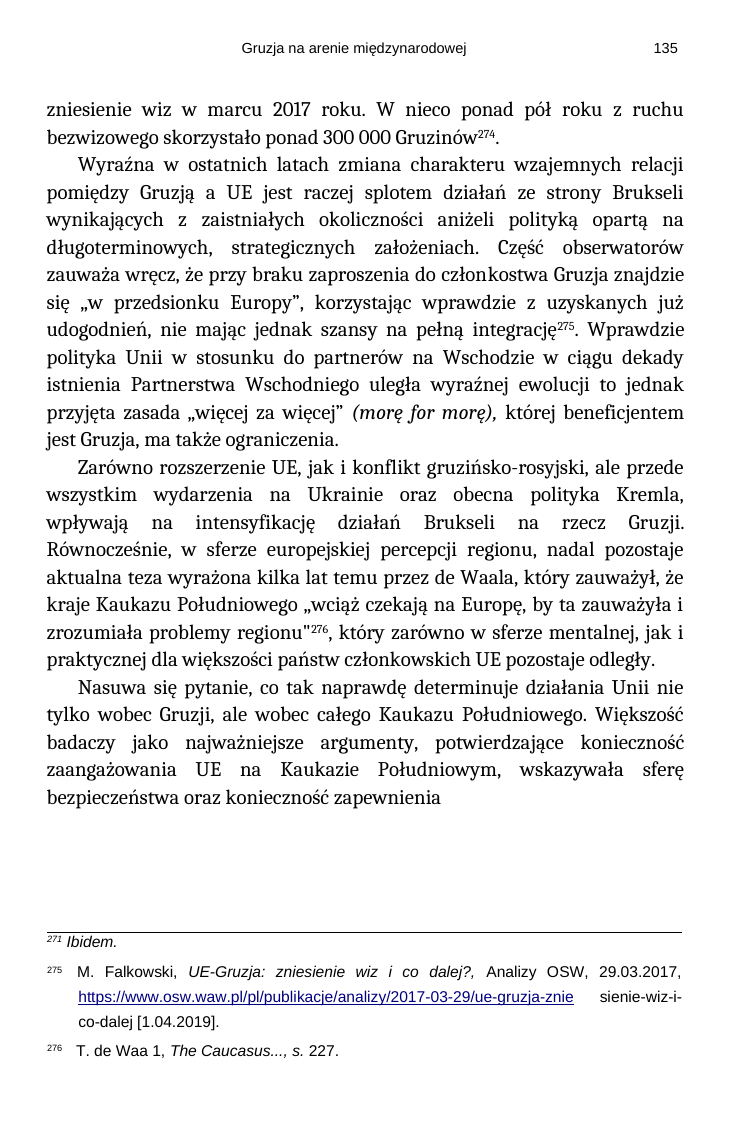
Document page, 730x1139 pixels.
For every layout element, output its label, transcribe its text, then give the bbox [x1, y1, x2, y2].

text zniesienie wiz w marcu 2017 roku. W nieco ponad pół roku z ruchu bezwizowego skorzystało ponad 300 000 Gruzinów274. [46, 98, 684, 149]
text 276 T. de Waa 1, The Caucasus..., s. 227. [47, 1041, 682, 1059]
text 271 Ibidem. [47, 933, 682, 949]
text 135 [653, 40, 683, 57]
text Gruzja na arenie międzynarodowej [241, 40, 490, 57]
text Wyraźna w ostatnich latach zmiana charakteru wzajemnych relacji pomiędzy Gruzją a UE jest raczej splotem działań ze strony Brukseli wynikających z zaistniałych okoliczności aniżeli polityką opartą na długoterminowych, strategicznych założeniach. Część obserwatorów zauważa wręcz, że przy braku zaproszenia do człon­kostwa Gruzja znajdzie się „w przedsionku Europy”, korzystając wprawdzie z uzyskanych już udogodnień, nie mając jednak szansy na pełną integrację275. Wprawdzie polityka Unii w stosunku do partnerów na Wschodzie w ciągu dekady istnienia Partnerstwa Wschodniego uległa wyraźnej ewolucji to jednak przyjęta zasada „więcej za więcej” (morę for morę), której beneficjentem jest Gruzja, ma także ograniczenia. [46, 153, 684, 452]
text Zarówno rozszerzenie UE, jak i konflikt gruzińsko-rosyjski, ale przede wszystkim wydarzenia na Ukrainie oraz obecna polityka Kremla, wpływają na intensyfikację działań Brukseli na rzecz Gru­zji. Równocześnie, w sferze europejskiej percepcji regionu, nadal pozostaje aktualna teza wyrażona kilka lat temu przez de Waala, który zauważył, że kraje Kaukazu Południowego „wciąż czekają na Europę, by ta zauważyła i zrozumiała problemy regionu"276, który zarówno w sferze mentalnej, jak i praktycznej dla większości państw członkowskich UE pozostaje odległy. [46, 455, 684, 672]
text 275 M. Falkowski, UE-Gruzja: zniesienie wiz i co dalej?, Analizy OSW, 29.03.2017, https://www.osw.waw.pl/pl/publikacje/analizy/2017-03-29/ue-gruzja-znie sienie-wiz-i-co-dalej [1.04.2019]. [47, 963, 682, 1031]
text Nasuwa się pytanie, co tak naprawdę determinuje działania Unii nie tylko wobec Gruzji, ale wobec całego Kaukazu Południowego. Większość badaczy jako najważniejsze argumenty, potwierdza­jące konieczność zaangażowania UE na Kaukazie Południowym, wskazywała sferę bezpieczeństwa oraz konieczność zapewnienia [46, 675, 684, 809]
